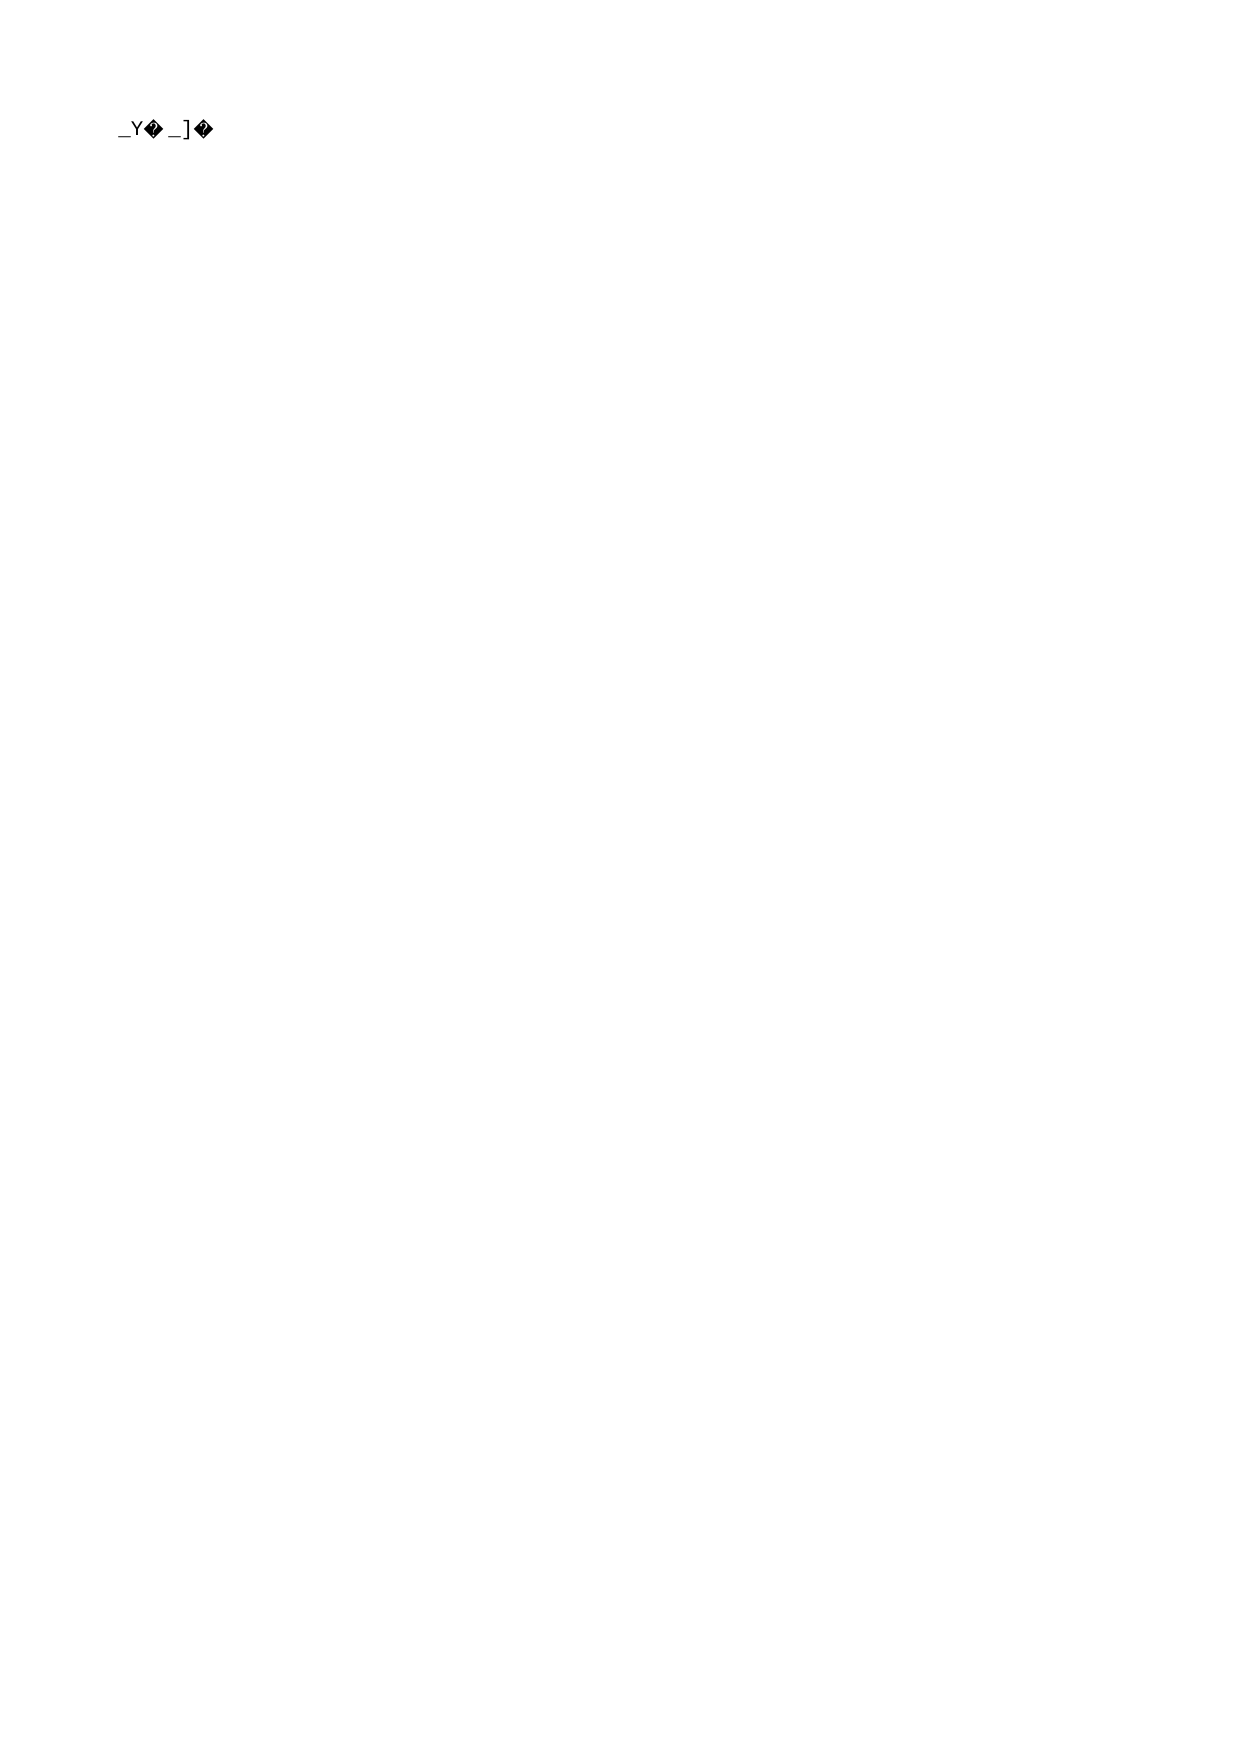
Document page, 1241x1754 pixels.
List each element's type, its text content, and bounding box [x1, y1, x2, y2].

text _Y�_]� [118, 118, 1122, 142]
